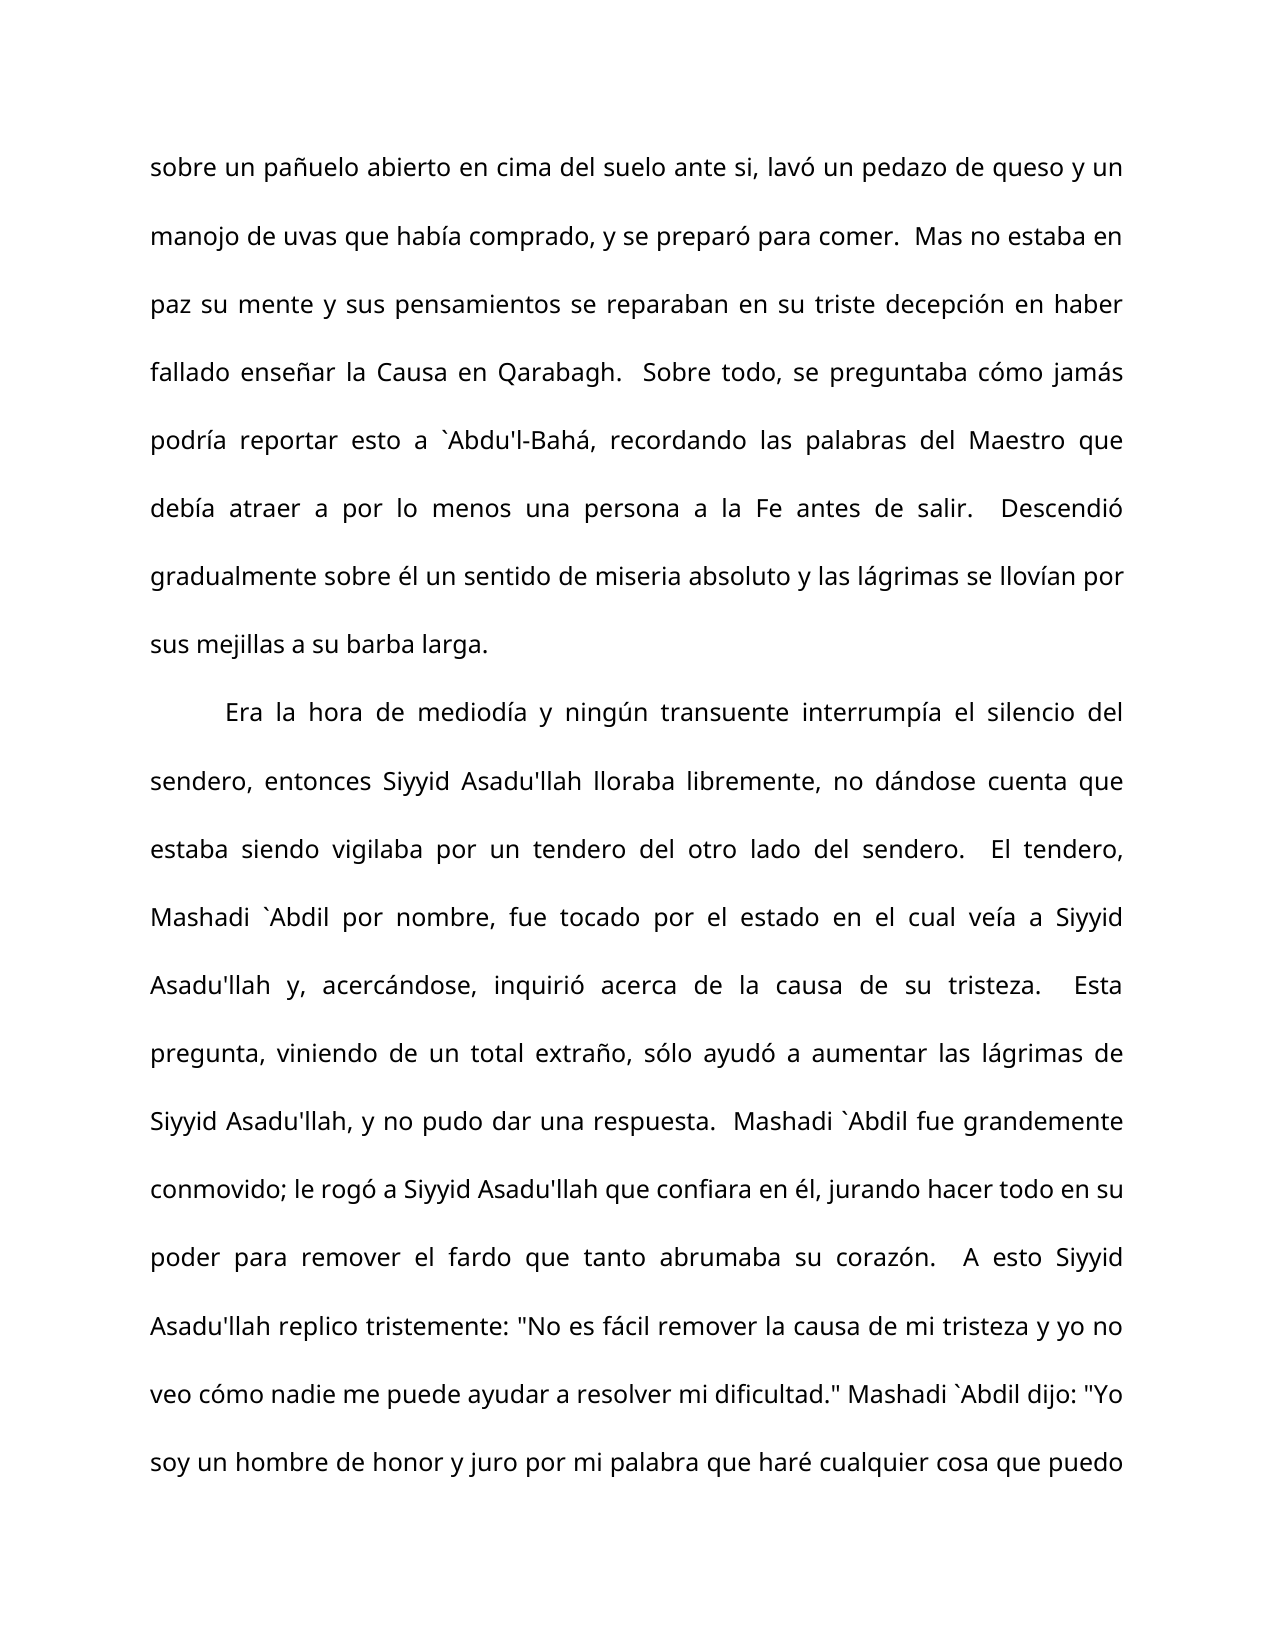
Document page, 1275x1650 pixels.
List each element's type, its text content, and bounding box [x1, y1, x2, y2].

text Era la hora de mediodía y ningún transuente interrumpía el silencio del sendero, entonces Siyyid Asadu'llah lloraba libremente, no dándose cuenta que estaba siendo vigilaba por un tendero del otro lado del sendero. El tendero, Mashadi `Abdil por nombre, fue tocado por el estado en el cual veía a Siyyid Asadu'llah y, acercándose, inquirió acerca de la causa de su tristeza. Esta pregunta, viniendo de un total extraño, sólo ayudó a aumentar las lágrimas de Siyyid Asadu'llah, y no pudo dar una respuesta. Mashadi `Abdil fue grandemente conmovido; le rogó a Siyyid Asadu'llah que confiara en él, jurando hacer todo en su poder para remover el fardo que tanto abrumaba su corazón. A esto Siyyid Asadu'llah replico tristemente: "No es fácil remover la causa de mi tristeza y yo no veo cómo nadie me puede ayudar a resolver mi dificultad." Mashadi `Abdil dijo: "Yo soy un hombre de honor y juro por mi palabra que haré cualquier cosa que puedo [150, 695, 1125, 1478]
text sobre un pañuelo abierto en cima del suelo ante si, lavó un pedazo de queso y un manojo de uvas que había comprado, y se preparó para comer. Mas no estaba en paz su mente y sus pensamientos se reparaban en su triste decepción en haber fallado enseñar la Causa en Qarabagh. Sobre todo, se preguntaba cómo jamás podría reportar esto a `Abdu'l-Bahá, recordando las palabras del Maestro que debía atraer a por lo menos una persona a la Fe antes de salir. Descendió gradualmente sobre él un sentido de miseria absoluto y las lágrimas se llovían por sus mejillas a su barba larga. [150, 150, 1125, 661]
